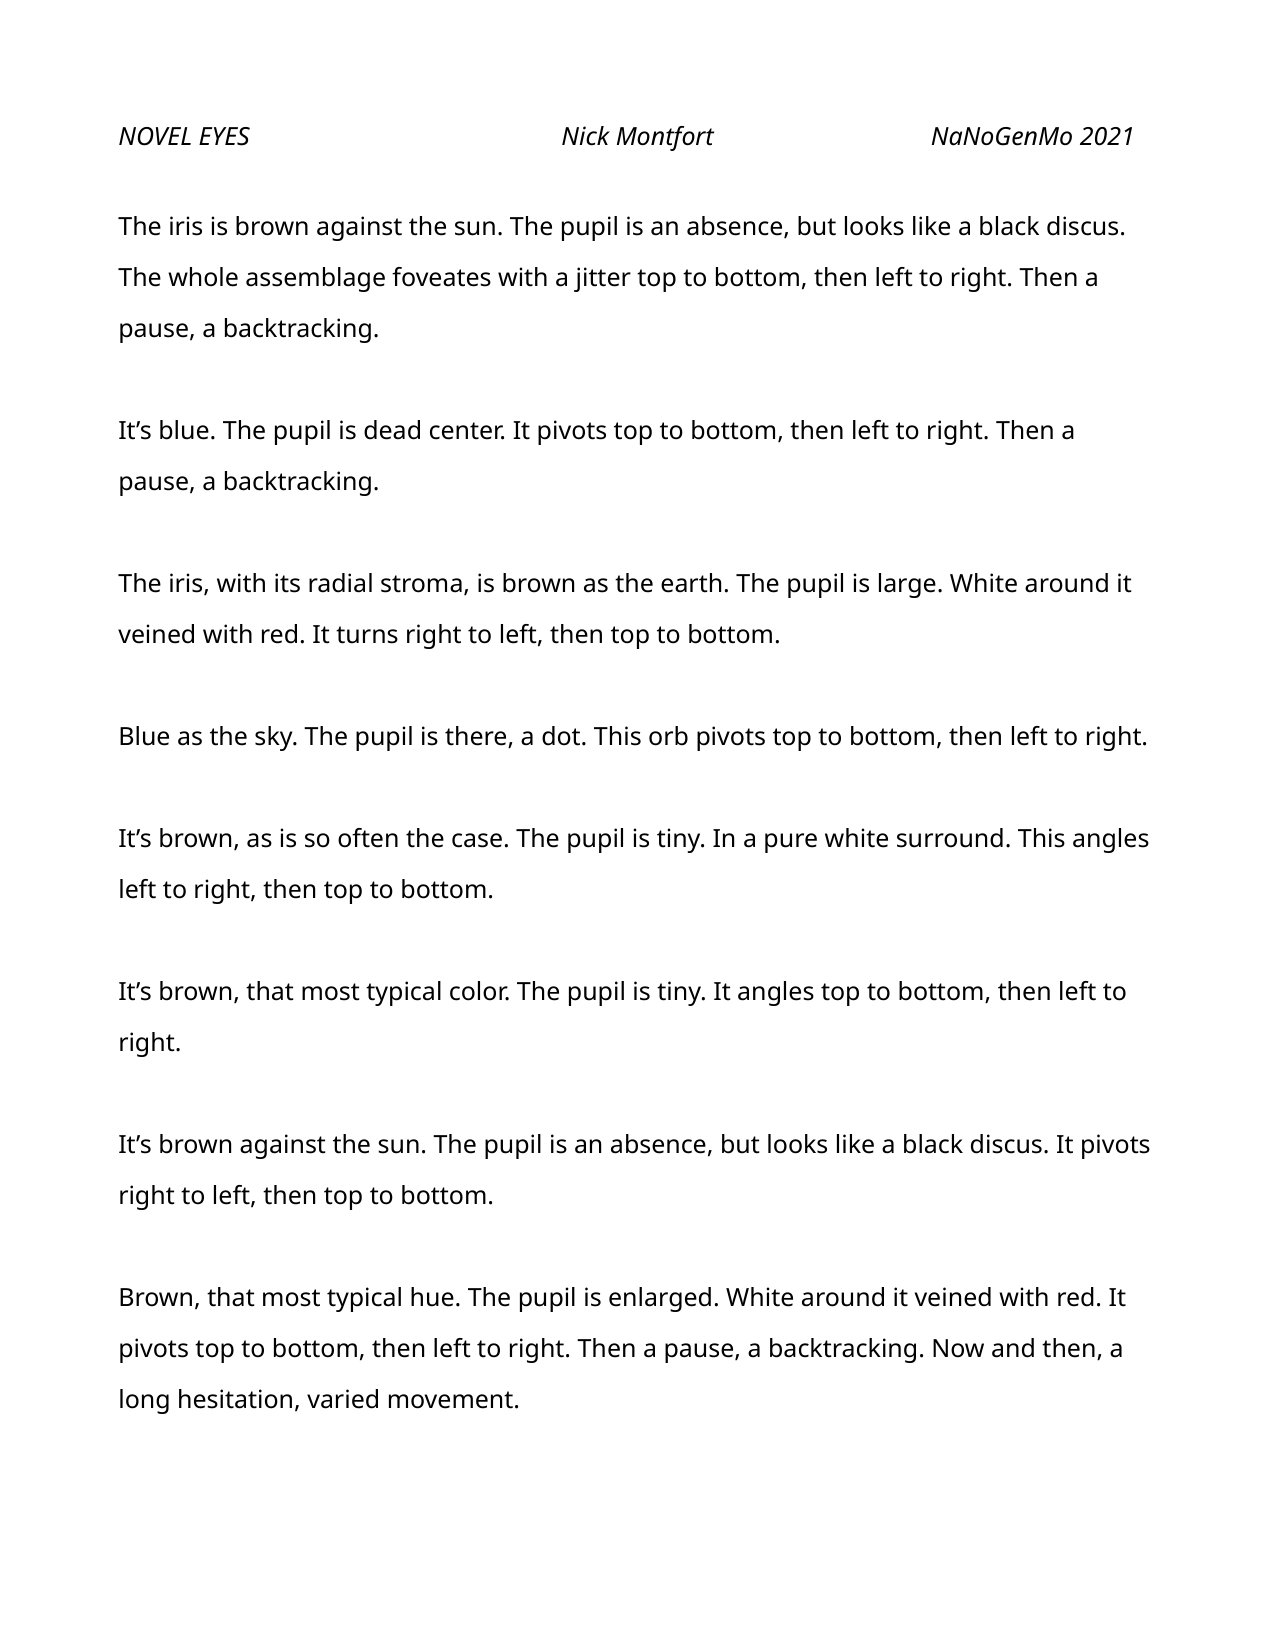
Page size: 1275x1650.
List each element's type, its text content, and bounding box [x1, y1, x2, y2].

text It’s brown against the sun. The pupil is an absence, but looks like a black discus. It pivots right to left, then top to bottom. [118, 1127, 1157, 1212]
text It’s blue. The pupil is dead center. It pivots top to bottom, then left to right. Then a pause, a backtracking. [118, 412, 1157, 497]
text The iris, with its radial stroma, is brown as the earth. The pupil is large. White around it veined with red. It turns right to left, then top to bottom. [118, 565, 1157, 651]
text It’s brown, as is so often the case. The pupil is tiny. In a pure white surround. This angles left to right, then top to bottom. [118, 821, 1157, 906]
text Blue as the sky. The pupil is there, a dot. This orb pivots top to bottom, then left to right. [118, 718, 1157, 753]
text Brown, that most typical hue. The pupil is enlarged. White around it veined with red. It pivots top to bottom, then left to right. Then a pause, a backtracking. Now and then, a long hesitation, varied movement. [118, 1280, 1157, 1416]
text It’s brown, that most typical color. The pupil is tiny. It angles top to bottom, then left to right. [118, 974, 1157, 1059]
text The iris is brown against the sun. The pupil is an absence, but looks like a black discus. The whole assemblage foveates with a jitter top to bottom, then left to right. Then a pause, a backtracking. [118, 208, 1157, 344]
